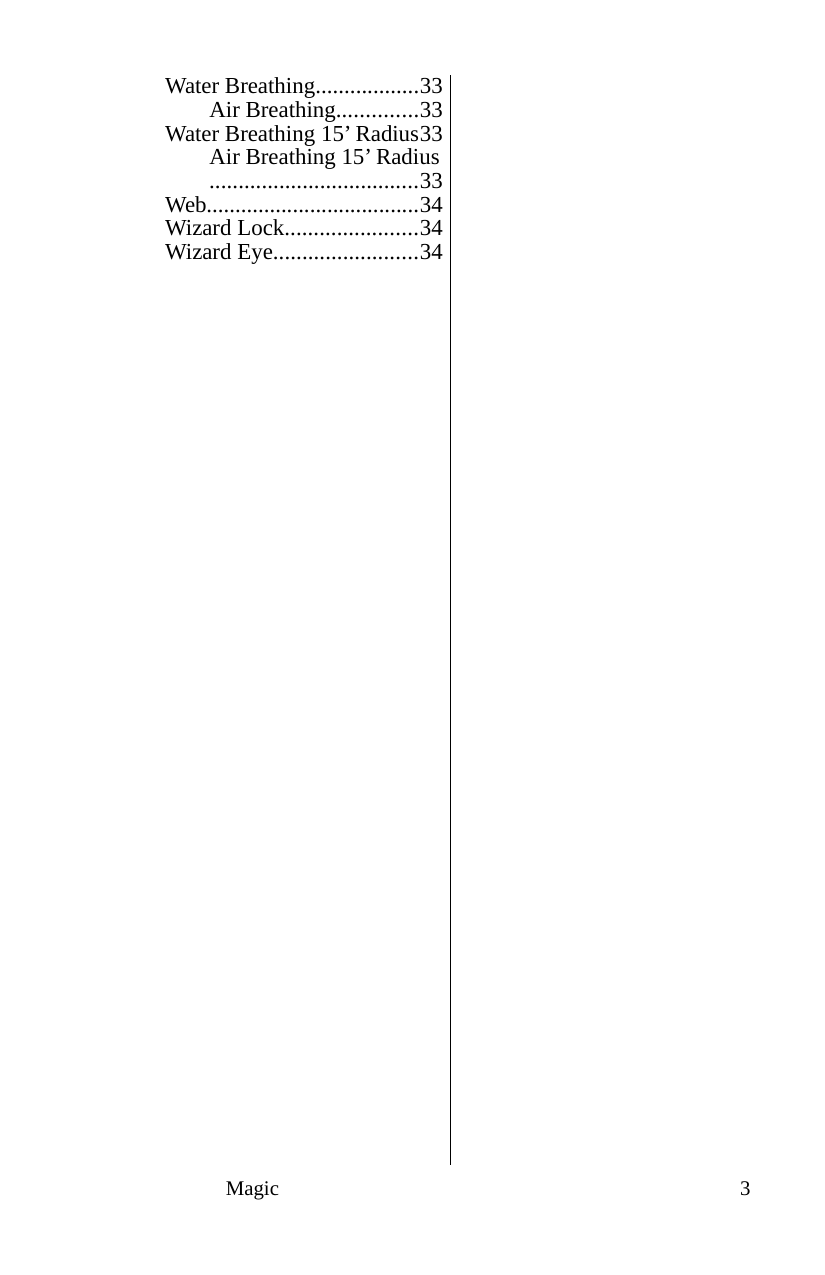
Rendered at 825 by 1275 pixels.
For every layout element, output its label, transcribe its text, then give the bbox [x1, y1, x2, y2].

text Air Breathing 15’ Radius 33 [209, 146, 442, 193]
text Water Breathing 15’ Radius 33 [165, 122, 442, 146]
text Air Breathing 33 [209, 99, 442, 122]
text Wizard Lock 34 [165, 217, 442, 241]
text Wizard Eye 34 [165, 241, 442, 264]
text Water Breathing 33 [165, 75, 442, 99]
text Web 34 [165, 193, 442, 217]
